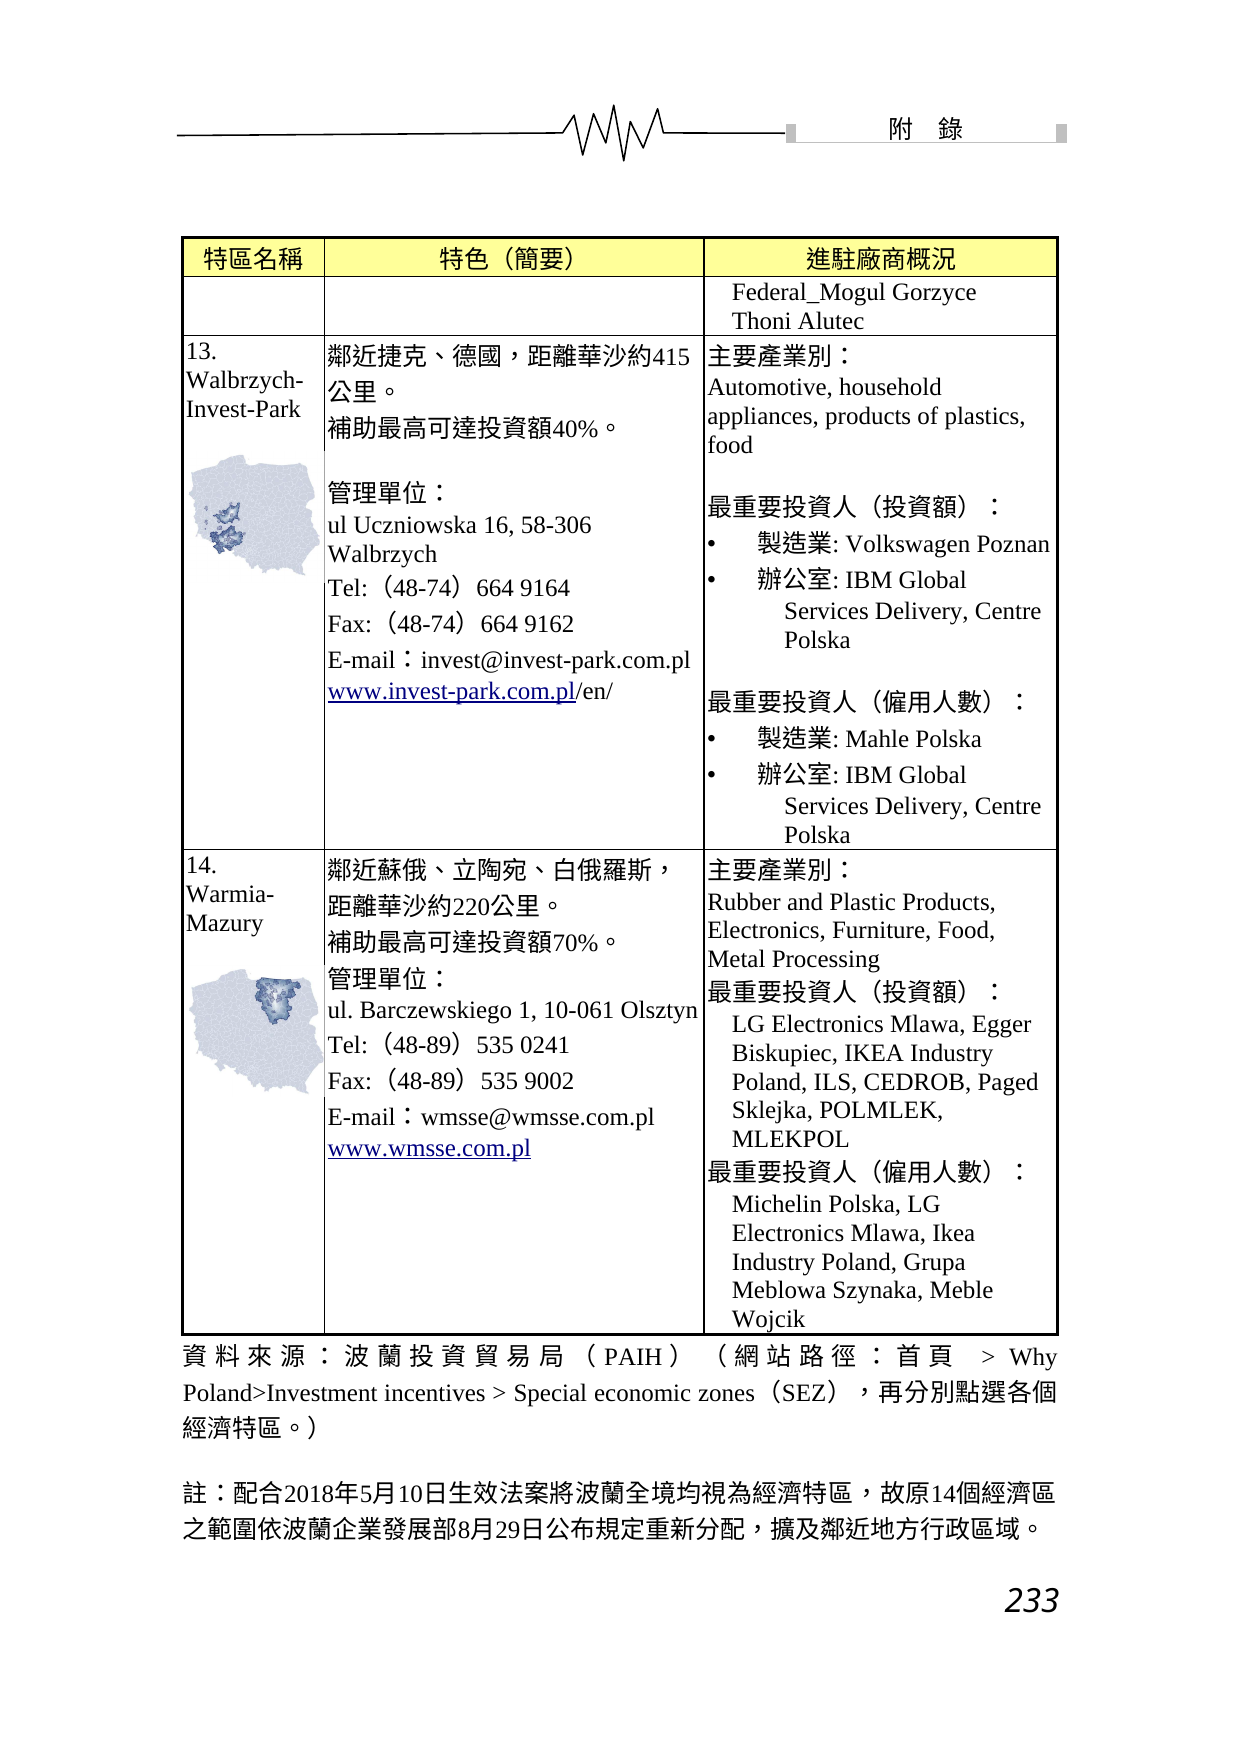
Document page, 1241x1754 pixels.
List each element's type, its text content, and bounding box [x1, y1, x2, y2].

table_cell 14. Warmia-Mazury [184, 850, 324, 1333]
table_cell 鄰近捷克、德國，距離華沙約415公里。 補助最高可達投資額40%。 管理單位： ul Uczniowska 16, 58-306 Walbrzych Tel:（48-74）664 9164 Fax:（48-74）664 9162 E-mail：invest@invest-park.com.pl www.invest-park.com.pl/en/ [325, 336, 703, 849]
table_cell 鄰近蘇俄、立陶宛、白俄羅斯，距離華沙約220公里。 補助最高可達投資額70%。 管理單位： ul. Barczewskiego 1, 10-061 Olsztyn Tel:（48-89）535 0241 Fax:（48-89）535 9002 E-mail：wmsse@wmsse.com.pl www.wmsse.com.pl [325, 850, 703, 1333]
table_header 特色（簡要） [325, 239, 703, 276]
table_cell 主要產業別： Automotive, household appliances, products of plastics, food 最重要投資人（投資額）： 製造業: Volkswagen Poznan 辦公室: IBM Global Services Delivery, Centre Polska 最重要投資人（僱用人數）： 製造業: Mahle Polska 辦公室: IBM Global Services Delivery, Centre Polska [705, 336, 1056, 849]
table_cell 13. Walbrzych-Invest-Park [184, 336, 324, 849]
table_header 進駐廠商概況 [705, 239, 1056, 276]
table_cell Federal_Mogul Gorzyce Thoni Alutec [705, 277, 1056, 335]
text 註：配合2018年5月10日生效法案將波蘭全境均視為經濟特區，故原14個經濟區之範圍依波蘭企業發展部8月29日公布規定重新分配，擴及鄰近地方行政區域。 [183, 1473, 1058, 1546]
table_header 特區名稱 [184, 239, 324, 276]
table_cell [325, 277, 703, 335]
table_cell [184, 277, 324, 335]
text 資料來源：波蘭投資貿易局（PAIH）（網站路徑：首頁 > Why Poland>Investment incentives > Special economic zones（SEZ），再分別點選各個經濟特區。） [183, 1336, 1058, 1445]
table_cell 主要產業別： Rubber and Plastic Products, Electronics, Furniture, Food, Metal Processing 最重要投資人（投資額）： LG Electronics Mlawa, Egger Biskupiec, IKEA Industry Poland, ILS, CEDROB, Paged Sklejka, POLMLEK, MLEKPOL 最重要投資人（僱用人數）： Michelin Polska, LG Electronics Mlawa, Ikea Industry Poland, Grupa Meblowa Szynaka, Meble Wojcik [705, 850, 1056, 1333]
